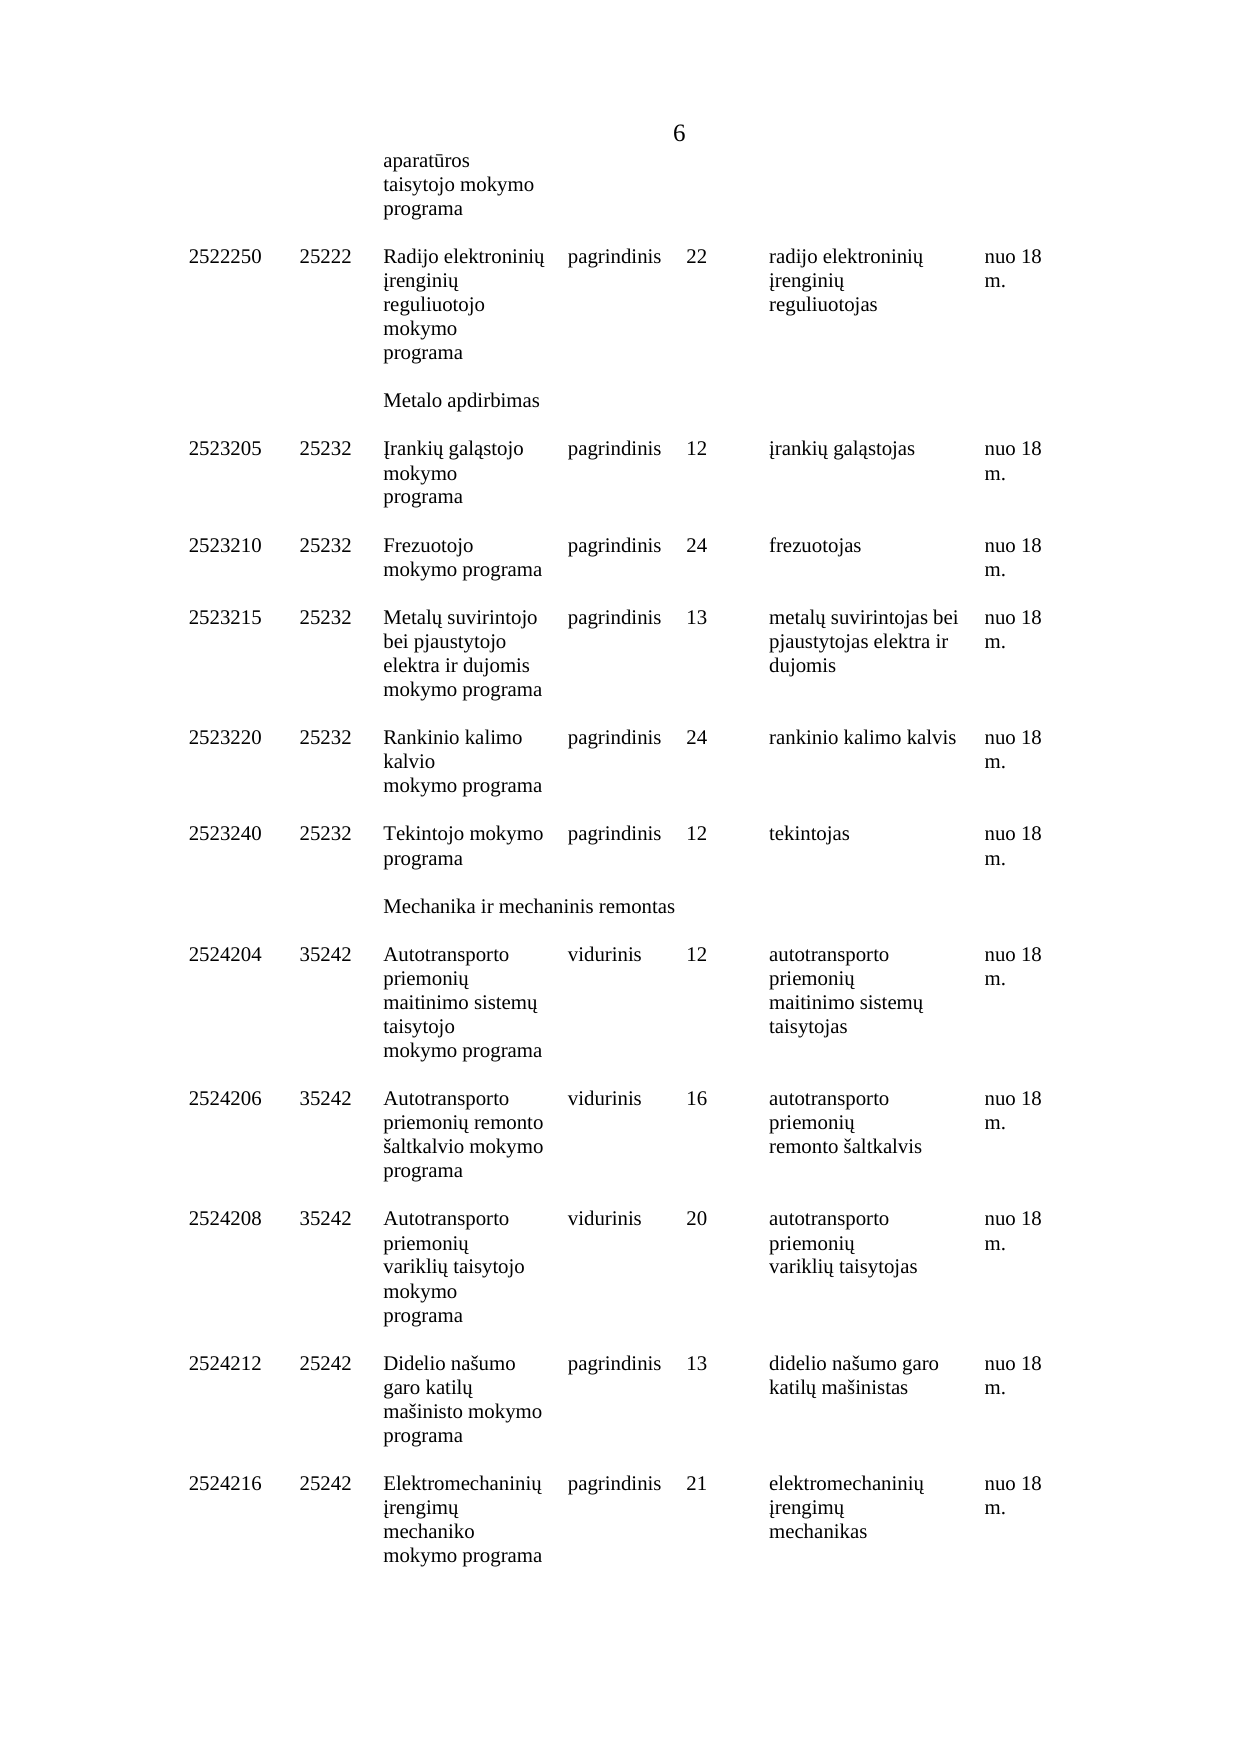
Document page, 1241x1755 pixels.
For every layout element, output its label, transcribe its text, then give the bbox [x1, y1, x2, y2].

table_cell [675, 1062, 758, 1086]
table_cell [1077, 1255, 1178, 1303]
table_cell [177, 172, 288, 220]
table_cell 35242 [288, 1086, 372, 1134]
table_cell [675, 677, 758, 701]
table_cell 2524216 [177, 1471, 288, 1519]
table_cell [973, 870, 1077, 893]
table_cell [1077, 436, 1178, 484]
table_cell pagrindinis [556, 821, 675, 869]
table_cell [1077, 1471, 1178, 1519]
table_cell didelio našumo garo katilų mašinistas [758, 1351, 973, 1399]
table_cell [556, 1303, 675, 1327]
table_cell [1178, 244, 1188, 292]
table_cell [1178, 148, 1188, 172]
table_cell [758, 1158, 973, 1182]
table_cell [556, 1567, 675, 1591]
table_cell [177, 220, 288, 244]
table_cell [973, 677, 1077, 701]
table_cell 25232 [288, 436, 372, 484]
table_cell [758, 340, 973, 364]
table_cell [758, 1399, 973, 1447]
table_cell [758, 172, 973, 220]
table_cell [675, 1399, 758, 1447]
table_cell 2523215 [177, 605, 288, 653]
table_cell elektromechaninių įrengimų [758, 1471, 973, 1519]
table_cell nuo 18 m. [973, 1351, 1077, 1399]
table_cell [675, 1158, 758, 1182]
table_cell [177, 773, 288, 797]
table_cell 25232 [288, 605, 372, 653]
table_cell [675, 388, 758, 412]
table_cell Rankinio kalimo kalvio [372, 725, 556, 773]
table_cell [973, 1182, 1077, 1206]
table_cell [973, 412, 1077, 436]
table_cell 2524208 [177, 1206, 288, 1254]
table_cell [372, 797, 556, 821]
table_cell [758, 364, 973, 388]
table_cell mechanikas [758, 1519, 973, 1567]
table_cell 25242 [288, 1351, 372, 1399]
table_cell [372, 870, 556, 893]
table_cell [1077, 148, 1178, 172]
table_cell [675, 1303, 758, 1327]
table_cell [288, 485, 372, 508]
table_cell [556, 797, 675, 821]
table_cell [288, 1399, 372, 1447]
table_cell [177, 1255, 288, 1303]
table_cell [973, 894, 1077, 918]
table_cell Frezuotojo mokymo programa [372, 533, 556, 581]
table_cell [758, 148, 973, 172]
table_cell autotransporto priemonių remonto šaltkalvis [758, 1086, 973, 1158]
table_cell [1178, 797, 1188, 821]
table_cell [288, 1158, 372, 1182]
table_cell [1178, 340, 1188, 364]
table_cell [1178, 1519, 1188, 1567]
table_cell [973, 581, 1077, 605]
table_cell [1077, 990, 1178, 1038]
table_cell [288, 1567, 372, 1591]
table_cell [973, 340, 1077, 364]
table_cell [288, 797, 372, 821]
table_cell [177, 1399, 288, 1447]
table_cell [177, 894, 288, 918]
table_cell [1178, 1038, 1188, 1062]
table_cell [758, 1567, 973, 1591]
table_cell [1077, 1399, 1178, 1447]
table_cell [372, 509, 556, 533]
table_cell nuo 18 m. [973, 821, 1077, 869]
table_cell [372, 1182, 556, 1206]
table_cell [556, 653, 675, 677]
table_cell [675, 292, 758, 340]
table_cell 13 [675, 1351, 758, 1399]
table_cell [1077, 172, 1178, 220]
table_cell [556, 1158, 675, 1182]
table_cell [288, 894, 372, 918]
table_cell 25222 [288, 244, 372, 292]
table_cell [973, 797, 1077, 821]
table_cell 20 [675, 1206, 758, 1254]
table_cell [973, 1399, 1077, 1447]
table_cell 35242 [288, 1206, 372, 1254]
table_cell [556, 990, 675, 1038]
table_cell [1077, 1038, 1178, 1062]
table_cell [1077, 1158, 1178, 1182]
table_cell [1178, 677, 1188, 701]
table_cell [1178, 918, 1188, 942]
table_cell [758, 1447, 973, 1471]
table_cell [177, 870, 288, 893]
table_cell Metalo apdirbimas [372, 388, 556, 412]
table_cell [1077, 509, 1178, 533]
table_cell Didelio našumo garo katilų [372, 1351, 556, 1399]
table_cell [288, 918, 372, 942]
table_cell [758, 581, 973, 605]
table_cell [675, 340, 758, 364]
table_cell [556, 485, 675, 508]
table_cell [556, 1062, 675, 1086]
table_cell [675, 1567, 758, 1591]
table_cell [1077, 821, 1178, 869]
table_cell Autotransporto priemonių [372, 942, 556, 990]
table_cell [288, 1038, 372, 1062]
table_cell frezuotojas [758, 533, 973, 581]
table_cell [288, 220, 372, 244]
table_cell [1077, 1134, 1178, 1158]
table_cell [973, 509, 1077, 533]
table_cell dujomis [758, 653, 973, 677]
table_cell [372, 701, 556, 725]
table_cell [758, 1327, 973, 1351]
table_cell [372, 581, 556, 605]
table_cell [1077, 1182, 1178, 1206]
table_cell [758, 677, 973, 701]
table_cell Įrankių galąstojo mokymo [372, 436, 556, 484]
table_cell nuo 18 m. [973, 436, 1077, 484]
table_cell [556, 412, 675, 436]
table_cell Autotransporto priemonių remonto šaltkalvio mokymo programa [372, 1086, 556, 1182]
table_cell [288, 1447, 372, 1471]
table_cell vidurinis [556, 942, 675, 990]
table_cell 16 [675, 1086, 758, 1134]
table_cell [177, 1134, 288, 1158]
table_cell [556, 1447, 675, 1471]
table_cell [675, 509, 758, 533]
table_cell [556, 1327, 675, 1351]
table_cell [973, 1519, 1077, 1567]
table_cell [758, 412, 973, 436]
table_cell Autotransporto priemonių [372, 1206, 556, 1254]
table_cell [1178, 485, 1188, 508]
table_cell [973, 701, 1077, 725]
table_cell mokymo programa [372, 677, 556, 701]
table_cell [556, 1182, 675, 1206]
table_cell [1178, 412, 1188, 436]
table_cell 12 [675, 821, 758, 869]
table_cell [177, 1038, 288, 1062]
table_cell [675, 990, 758, 1038]
table_cell [177, 1519, 288, 1567]
table_cell [1178, 1351, 1188, 1399]
table_cell [556, 773, 675, 797]
table_cell [1077, 1206, 1178, 1254]
table_cell pagrindinis [556, 436, 675, 484]
table_cell 2522250 [177, 244, 288, 292]
table_cell pagrindinis [556, 533, 675, 581]
table_cell [758, 1182, 973, 1206]
table_cell [675, 773, 758, 797]
table_cell [675, 870, 758, 893]
table_cell [288, 172, 372, 220]
table_cell [1077, 1351, 1178, 1399]
table_cell [1077, 1086, 1178, 1134]
table_cell [1077, 701, 1178, 725]
table_cell [288, 1327, 372, 1351]
table_cell [177, 388, 288, 412]
table_cell [973, 1255, 1077, 1303]
table_cell [288, 701, 372, 725]
table_cell [177, 1303, 288, 1327]
table_cell [675, 148, 758, 172]
table_cell [675, 1182, 758, 1206]
table_cell pagrindinis [556, 1351, 675, 1399]
table_cell nuo 18 m. [973, 244, 1077, 292]
table_cell [288, 653, 372, 677]
table_cell 2524212 [177, 1351, 288, 1399]
table_cell [675, 1038, 758, 1062]
table_cell [1077, 1303, 1178, 1327]
table_cell [556, 364, 675, 388]
table_cell nuo 18 m. [973, 605, 1077, 653]
table_cell [1178, 1255, 1188, 1303]
table_cell [1178, 292, 1188, 340]
table_cell [1178, 701, 1188, 725]
table_cell [1178, 581, 1188, 605]
table_cell [1178, 894, 1188, 918]
table_cell [1178, 1567, 1188, 1591]
table_cell [1178, 773, 1188, 797]
table_cell [973, 292, 1077, 340]
table_cell [1178, 605, 1188, 653]
table_cell [1178, 1086, 1188, 1134]
table_cell [556, 1519, 675, 1567]
table_cell [288, 1519, 372, 1567]
table_cell [177, 1447, 288, 1471]
table_cell [288, 1062, 372, 1086]
table_cell [288, 1303, 372, 1327]
table_cell [1178, 1303, 1188, 1327]
table_cell 35242 [288, 942, 372, 990]
table_cell [556, 1399, 675, 1447]
table_cell [177, 1158, 288, 1182]
table_cell 24 [675, 533, 758, 581]
table_cell [973, 1158, 1077, 1182]
table_cell [556, 172, 675, 220]
table_cell rankinio kalimo kalvis [758, 725, 973, 773]
table_cell [1077, 364, 1178, 388]
table_cell 12 [675, 436, 758, 484]
table_cell [675, 581, 758, 605]
table_cell Elektromechaninių įrengimų [372, 1471, 556, 1519]
table_cell [758, 773, 973, 797]
table_cell [758, 1303, 973, 1327]
table_cell [1077, 412, 1178, 436]
table_cell [556, 292, 675, 340]
table_cell [675, 412, 758, 436]
table_cell [1077, 773, 1178, 797]
table_cell [1178, 821, 1188, 869]
table_cell [177, 1062, 288, 1086]
table_cell [1077, 1519, 1178, 1567]
table_cell [675, 797, 758, 821]
table_cell tekintojas [758, 821, 973, 869]
table_cell 2523210 [177, 533, 288, 581]
table_cell [758, 388, 973, 412]
table_cell 24 [675, 725, 758, 773]
table_cell [372, 918, 556, 942]
table_cell mokymo programa [372, 1038, 556, 1062]
table_cell vidurinis [556, 1086, 675, 1134]
table_cell [973, 220, 1077, 244]
table_cell [1178, 436, 1188, 484]
table_cell [675, 485, 758, 508]
table_cell [973, 148, 1077, 172]
table_cell Tekintojo mokymo programa [372, 821, 556, 869]
table_cell [758, 797, 973, 821]
table_cell [288, 773, 372, 797]
table_cell [758, 509, 973, 533]
table_cell mechaniko mokymo programa [372, 1519, 556, 1567]
table_cell [758, 918, 973, 942]
table_cell [556, 388, 675, 412]
table_cell [1178, 653, 1188, 677]
table_cell [556, 1038, 675, 1062]
table_cell [556, 581, 675, 605]
table_cell [973, 1062, 1077, 1086]
table_cell [1077, 581, 1178, 605]
table_cell [177, 1182, 288, 1206]
table_cell [973, 388, 1077, 412]
table_cell [1178, 1206, 1188, 1254]
table_cell [1178, 364, 1188, 388]
table_cell [177, 509, 288, 533]
table_cell [177, 364, 288, 388]
table_cell mašinisto mokymo programa [372, 1399, 556, 1447]
table_cell [675, 1134, 758, 1158]
table_cell [973, 773, 1077, 797]
table_cell 2523220 [177, 725, 288, 773]
table_cell nuo 18 m. [973, 1206, 1077, 1254]
table_cell variklių taisytojo mokymo [372, 1255, 556, 1303]
table_cell [1077, 1567, 1178, 1591]
table_cell [288, 509, 372, 533]
table_cell [1077, 292, 1178, 340]
table_cell [973, 1038, 1077, 1062]
table_cell 25232 [288, 533, 372, 581]
table_cell [675, 1447, 758, 1471]
table_cell [1077, 797, 1178, 821]
table_cell 25232 [288, 725, 372, 773]
table_cell 21 [675, 1471, 758, 1519]
table_cell [1178, 1134, 1188, 1158]
table_cell [177, 918, 288, 942]
table_cell [1178, 509, 1188, 533]
table_cell nuo 18 m. [973, 942, 1077, 990]
table_cell [973, 364, 1077, 388]
table_cell [177, 412, 288, 436]
table_cell [1178, 870, 1188, 893]
table_cell 12 [675, 942, 758, 990]
table_cell [1077, 677, 1178, 701]
table_cell [1077, 653, 1178, 677]
table_cell [675, 172, 758, 220]
table_cell [177, 292, 288, 340]
table_cell [177, 485, 288, 508]
table_cell vidurinis [556, 1206, 675, 1254]
table_cell Metalų suvirintojo bei pjaustytojo [372, 605, 556, 653]
table_cell pagrindinis [556, 605, 675, 653]
table_cell nuo 18 m. [973, 533, 1077, 581]
table_cell [1077, 388, 1178, 412]
table_cell [288, 990, 372, 1038]
table_cell [177, 677, 288, 701]
table_cell [758, 220, 973, 244]
table_cell [1077, 533, 1178, 581]
table_cell [288, 364, 372, 388]
table_cell 25242 [288, 1471, 372, 1519]
table_cell aparatūros [372, 148, 556, 172]
table_cell [973, 1567, 1077, 1591]
table_cell programa [372, 1303, 556, 1327]
table_cell [177, 653, 288, 677]
table_cell [372, 220, 556, 244]
table_cell [1077, 918, 1178, 942]
table_cell [1077, 1062, 1178, 1086]
table_cell Mechanika ir mechaninis remontas [372, 894, 973, 918]
table_cell [973, 1303, 1077, 1327]
table_cell autotransporto priemonių maitinimo sistemų taisytojas [758, 942, 973, 1038]
table_cell [288, 1134, 372, 1158]
table_cell [1178, 533, 1188, 581]
table_cell 22 [675, 244, 758, 292]
table_cell [1077, 220, 1178, 244]
table_cell [372, 1327, 556, 1351]
table_cell 2523205 [177, 436, 288, 484]
table_cell maitinimo sistemų taisytojo [372, 990, 556, 1038]
table_cell [758, 701, 973, 725]
table_cell [973, 1134, 1077, 1158]
table_cell [675, 220, 758, 244]
table_cell [1077, 340, 1178, 364]
table_cell 2523240 [177, 821, 288, 869]
table_cell [288, 292, 372, 340]
table_cell [973, 990, 1077, 1038]
table_cell [675, 1255, 758, 1303]
table_cell [1077, 725, 1178, 773]
table_cell [1077, 244, 1178, 292]
table_cell [556, 1134, 675, 1158]
table_cell [556, 1255, 675, 1303]
table_cell nuo 18 m. [973, 1471, 1077, 1519]
table_cell [973, 1327, 1077, 1351]
table_cell [177, 1327, 288, 1351]
table_cell [1178, 1399, 1188, 1447]
table_cell įrankių galąstojas [758, 436, 973, 484]
table_cell [288, 870, 372, 893]
table_cell autotransporto priemonių variklių taisytojas [758, 1206, 973, 1303]
table_cell [177, 990, 288, 1038]
table_cell 13 [675, 605, 758, 653]
table_cell [1178, 725, 1188, 773]
table_cell [973, 653, 1077, 677]
table_cell [1178, 1158, 1188, 1182]
table_cell 2524204 [177, 942, 288, 990]
table_cell [973, 1447, 1077, 1471]
table_cell pagrindinis [556, 244, 675, 292]
table_cell pagrindinis [556, 1471, 675, 1519]
table_cell [1178, 388, 1188, 412]
table_cell [1178, 1471, 1188, 1519]
table_cell programa [372, 340, 556, 364]
table_cell programa [372, 485, 556, 508]
table_cell [288, 581, 372, 605]
table_cell [1178, 1447, 1188, 1471]
table_cell [372, 1062, 556, 1086]
table_cell [1077, 942, 1178, 990]
table_cell [1077, 605, 1178, 653]
table_cell [556, 870, 675, 893]
table_cell radijo elektroninių įrenginių reguliuotojas [758, 244, 973, 340]
table_cell [288, 1182, 372, 1206]
table_cell 2524206 [177, 1086, 288, 1134]
table_cell [1077, 485, 1178, 508]
table_cell [288, 148, 372, 172]
table_cell [372, 364, 556, 388]
table_cell [1178, 1327, 1188, 1351]
table_cell [177, 1567, 288, 1591]
table_cell [973, 172, 1077, 220]
table_cell [177, 340, 288, 364]
table_cell 25232 [288, 821, 372, 869]
table_cell [675, 364, 758, 388]
table_cell [556, 701, 675, 725]
table_cell metalų suvirintojas bei pjaustytojas elektra ir [758, 605, 973, 653]
table_cell [556, 677, 675, 701]
table_cell [177, 148, 288, 172]
table_cell [675, 1327, 758, 1351]
table_cell [556, 340, 675, 364]
table_cell taisytojo mokymo programa [372, 172, 556, 220]
table_cell [177, 797, 288, 821]
table_cell [177, 581, 288, 605]
table_cell [372, 1447, 556, 1471]
table_cell [556, 918, 675, 942]
table_cell [1077, 1327, 1178, 1351]
table_cell pagrindinis [556, 725, 675, 773]
table_cell [675, 653, 758, 677]
table_cell [372, 412, 556, 436]
table_cell [1178, 942, 1188, 990]
table_cell [675, 1519, 758, 1567]
table_cell [1178, 1062, 1188, 1086]
table_cell [1077, 870, 1178, 893]
table_cell [1178, 990, 1188, 1038]
table_cell [758, 1062, 973, 1086]
table_cell [288, 1255, 372, 1303]
table_cell [973, 918, 1077, 942]
table_cell [288, 388, 372, 412]
table_cell [1077, 1447, 1178, 1471]
table_cell nuo 18 m. [973, 1086, 1077, 1134]
table_cell [556, 148, 675, 172]
table_cell [288, 677, 372, 701]
table_cell [177, 701, 288, 725]
table_cell [556, 220, 675, 244]
table_cell Radijo elektroninių įrenginių [372, 244, 556, 292]
table_cell [973, 485, 1077, 508]
table_cell [758, 485, 973, 508]
table_cell [288, 340, 372, 364]
table_cell [758, 870, 973, 893]
table_cell [556, 509, 675, 533]
table_cell [675, 918, 758, 942]
table_cell reguliuotojo mokymo [372, 292, 556, 340]
table_cell [1178, 220, 1188, 244]
table_cell [1178, 172, 1188, 220]
table_cell [1178, 1182, 1188, 1206]
table_cell [372, 1567, 556, 1591]
table_cell [675, 701, 758, 725]
table_cell [758, 1038, 973, 1062]
table_cell elektra ir dujomis [372, 653, 556, 677]
table_cell mokymo programa [372, 773, 556, 797]
table_cell nuo 18 m. [973, 725, 1077, 773]
table_cell [1077, 894, 1178, 918]
table_cell [288, 412, 372, 436]
